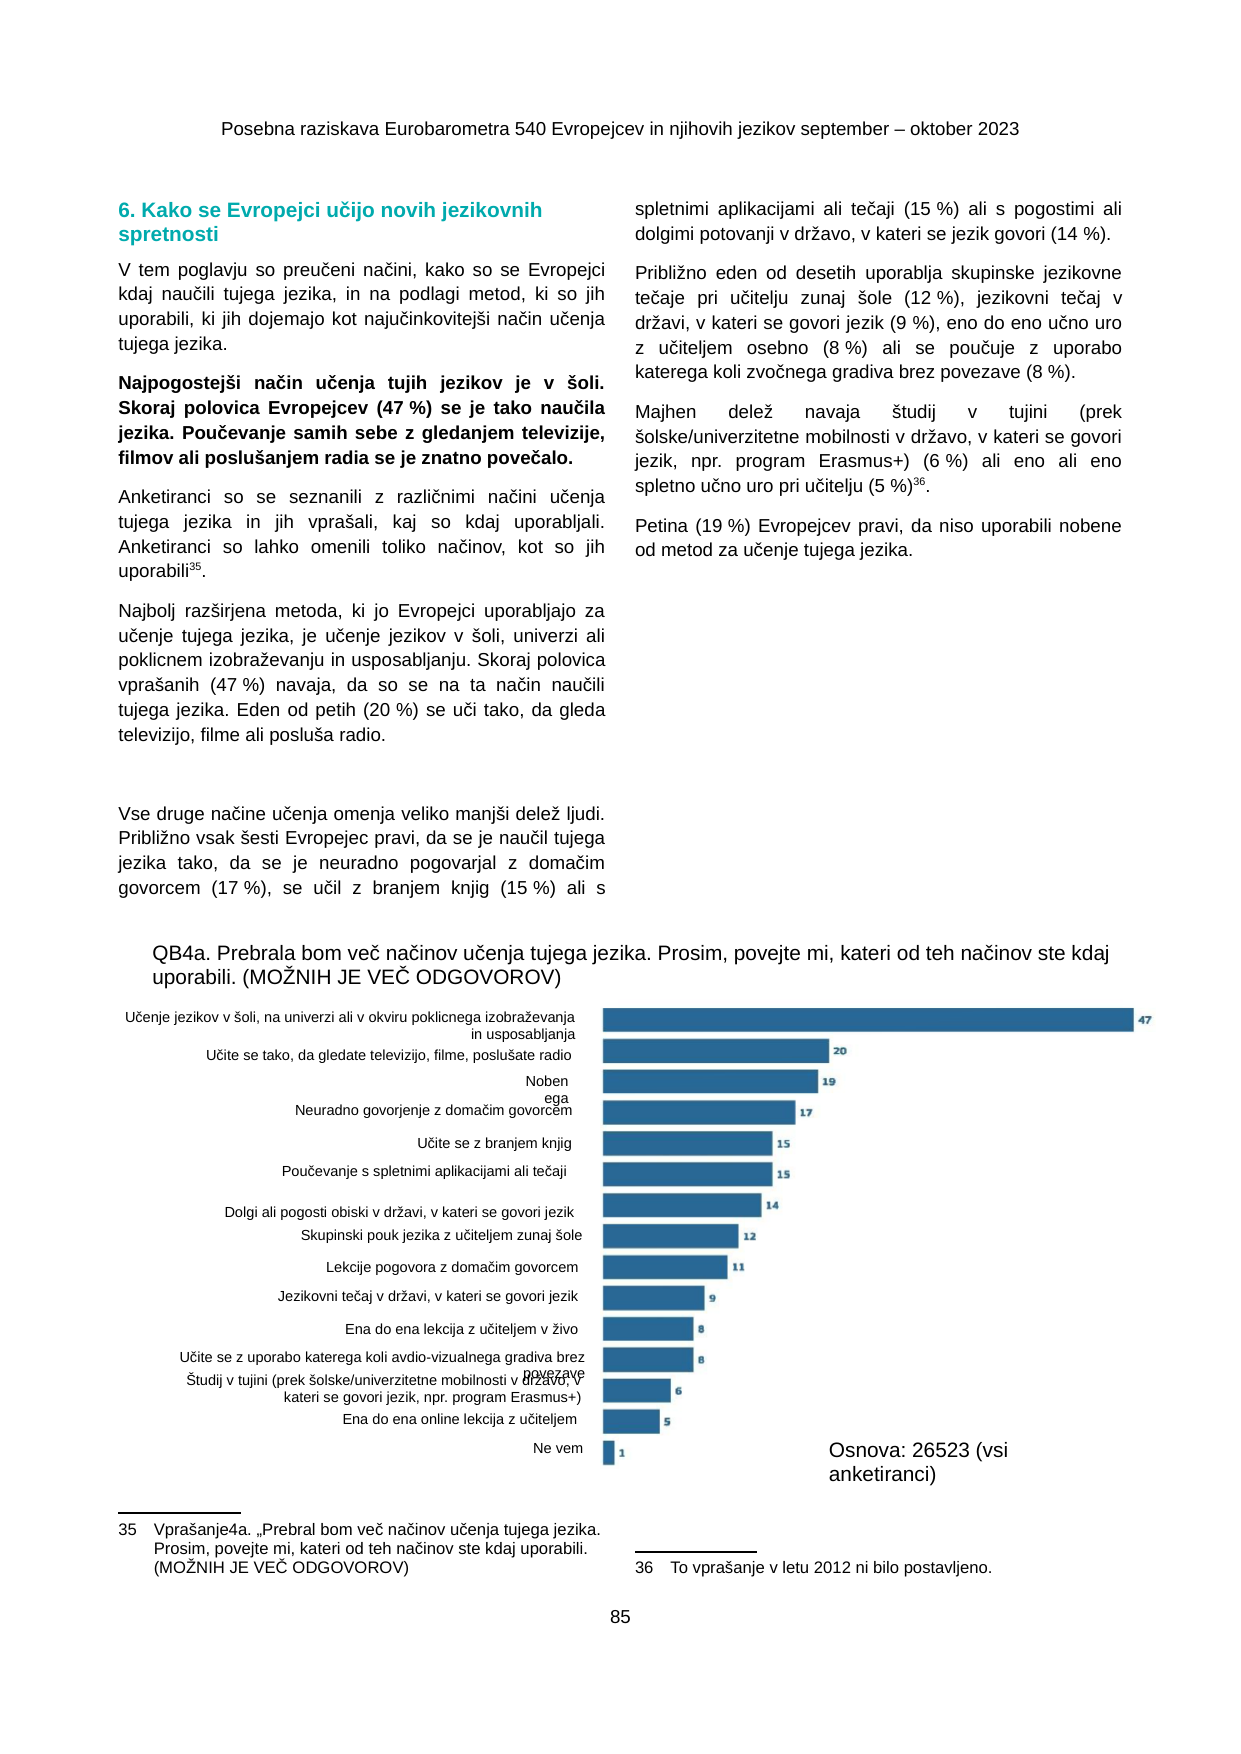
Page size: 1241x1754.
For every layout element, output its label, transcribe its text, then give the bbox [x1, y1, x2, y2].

text Petina (19 %) Evropejcev pravi, da niso uporabili nobene od metod za učenje tujega jezika. [635, 514, 1122, 561]
subtitle 6. Kako se Evropejci učijo novih jezikovnih spretnosti [118, 198, 605, 246]
picture [600, 999, 1156, 1469]
text Približno eden od desetih uporablja skupinske jezikovne tečaje pri učitelju zunaj šole (12 %), jezikovni tečaj v državi, v kateri se govori jezik (9 %), eno do eno učno uro z učiteljem osebno (8 %) ali se poučuje z uporabo katerega koli zvočnega gradiva brez povezave (8 %). [635, 262, 1122, 383]
text Vprašanje4a. „Prebral bom več načinov učenja tujega jezika. Prosim, povejte mi, kateri od teh načinov ste kdaj uporabili. (MOŽNIH JE VEČ ODGOVOROV) [118, 1519, 605, 1577]
text Vse druge načine učenja omenja veliko manjši delež ljudi. Približno vsak šesti Evropejec pravi, da se je naučil tujega jezika tako, da se je neuradno pogovarjal z domačim govorcem (17 %), se učil z branjem knjig (15 %) ali s [118, 802, 605, 898]
text spletnimi aplikacijami ali tečaji (15 %) ali s pogostimi ali dolgimi potovanji v državo, v kateri se jezik govori (14 %). [635, 198, 1122, 244]
text V tem poglavju so preučeni načini, kako so se Evropejci kdaj naučili tujega jezika, in na podlagi metod, ki so jih uporabili, ki jih dojemajo kot najučinkovitejši način učenja tujega jezika. [118, 258, 605, 354]
text Najpogostejši način učenja tujih jezikov je v šoli. Skoraj polovica Evropejcev (47 %) se je tako naučila jezika. Poučevanje samih sebe z gledanjem televizije, filmov ali poslušanjem radia se je znatno povečalo. [118, 372, 605, 468]
text To vprašanje v letu 2012 ni bilo postavljeno. [635, 1558, 1122, 1577]
text Najbolj razširjena metoda, ki jo Evropejci uporabljajo za učenje tujega jezika, je učenje jezikov v šoli, univerzi ali poklicnem izobraževanju in usposabljanju. Skoraj polovica vprašanih (47 %) navaja, da so se na ta način naučili tujega jezika. Eden od petih (20 %) se uči tako, da gleda televizijo, filme ali posluša radio. [118, 599, 605, 745]
text Majhen delež navaja študij v tujini (prek šolske/univerzitetne mobilnosti v državo, v kateri se govori jezik, npr. program Erasmus+) (6 %) ali eno ali eno spletno učno uro pri učitelju (5 %). [635, 401, 1122, 497]
text Anketiranci so se seznanili z različnimi načini učenja tujega jezika in jih vprašali, kaj so kdaj uporabljali. Anketiranci so lahko omenili toliko načinov, kot so jih uporabili. [118, 486, 605, 582]
